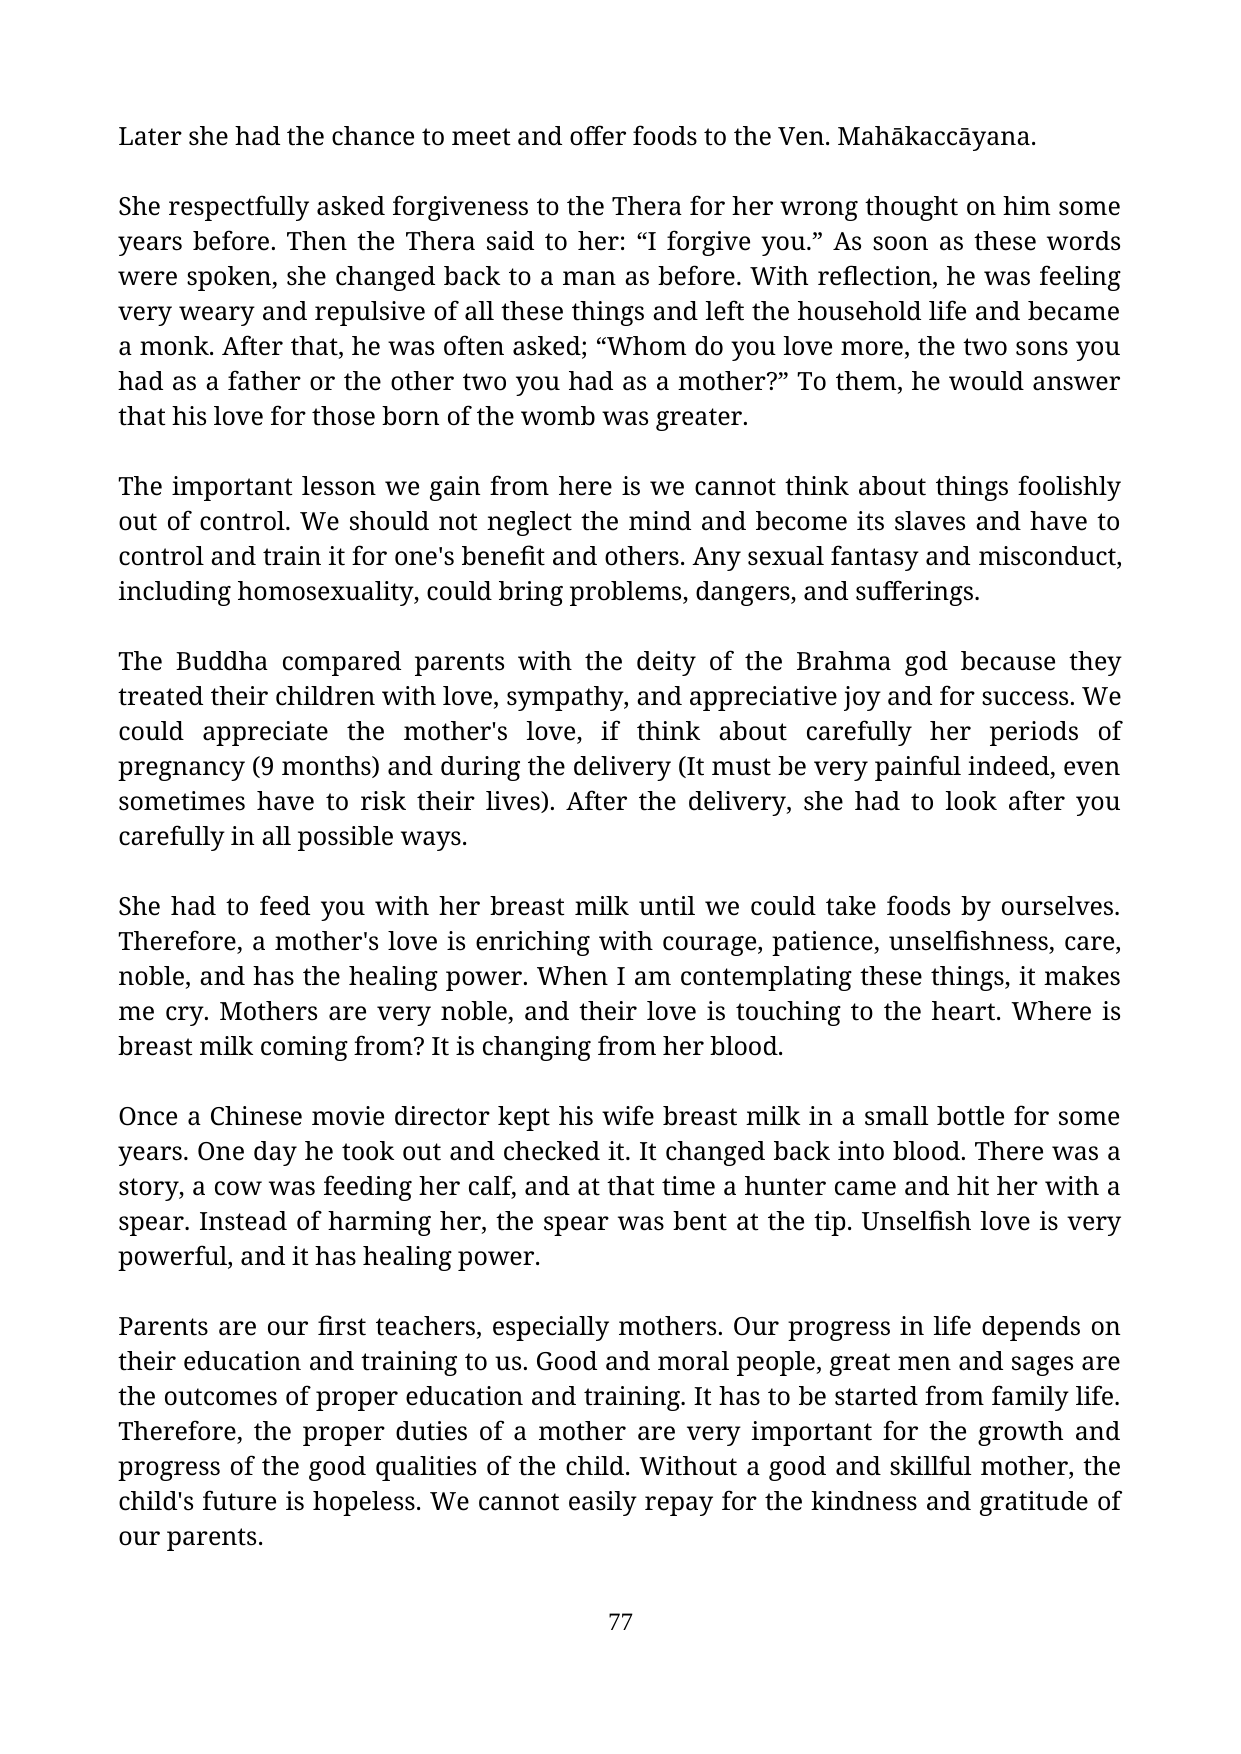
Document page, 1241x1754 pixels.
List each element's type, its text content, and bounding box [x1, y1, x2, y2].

text Later she had the chance to meet and offer foods to the Ven. Mahākaccāyana. She respectfully asked forgiveness to the Thera for her wrong thought on him some years before. Then the Thera said to her: “I forgive you.” As soon as these words were spoken, she changed back to a man as before. With reflection, he was feeling very weary and repulsive of all these things and left the household life and became a monk. After that, he was often asked; “Whom do you love more, the two sons you had as a father or the other two you had as a mother?” To them, he would answer that his love for those born of the womb was greater. The important lesson we gain from here is we cannot think about things foolishly out of control. We should not neglect the mind and become its slaves and have to control and train it for one's benefit and others. Any sexual fantasy and misconduct, including homosexuality, could bring problems, dangers, and sufferings. The Buddha compared parents with the deity of the Brahma god because they treated their children with love, sympathy, and appreciative joy and for success. We could appreciate the mother's love, if think about carefully her periods of pregnancy (9 months) and during the delivery (It must be very painful indeed, even sometimes have to risk their lives). After the delivery, she had to look after you carefully in all possible ways. She had to feed you with her breast milk until we could take foods by ourselves. Therefore, a mother's love is enriching with courage, patience, unselfishness, care, noble, and has the healing power. When I am contemplating these things, it makes me cry. Mothers are very noble, and their love is touching to the heart. Where is breast milk coming from? It is changing from her blood. Once a Chinese movie director kept his wife breast milk in a small bottle for some years. One day he took out and checked it. It changed back into blood. There was a story, a cow was feeding her calf, and at that time a hunter came and hit her with a spear. Instead of harming her, the spear was bent at the tip. Unselfish love is very powerful, and it has healing power. Parents are our first teachers, especially mothers. Our progress in life depends on their education and training to us. Good and moral people, great men and sages are the outcomes of proper education and training. It has to be started from family life. Therefore, the proper duties of a mother are very important for the growth and progress of the good qualities of the child. Without a good and skillful mother, the child's future is hopeless. We cannot easily repay for the kindness and gratitude of our parents. [118, 118, 1122, 1553]
